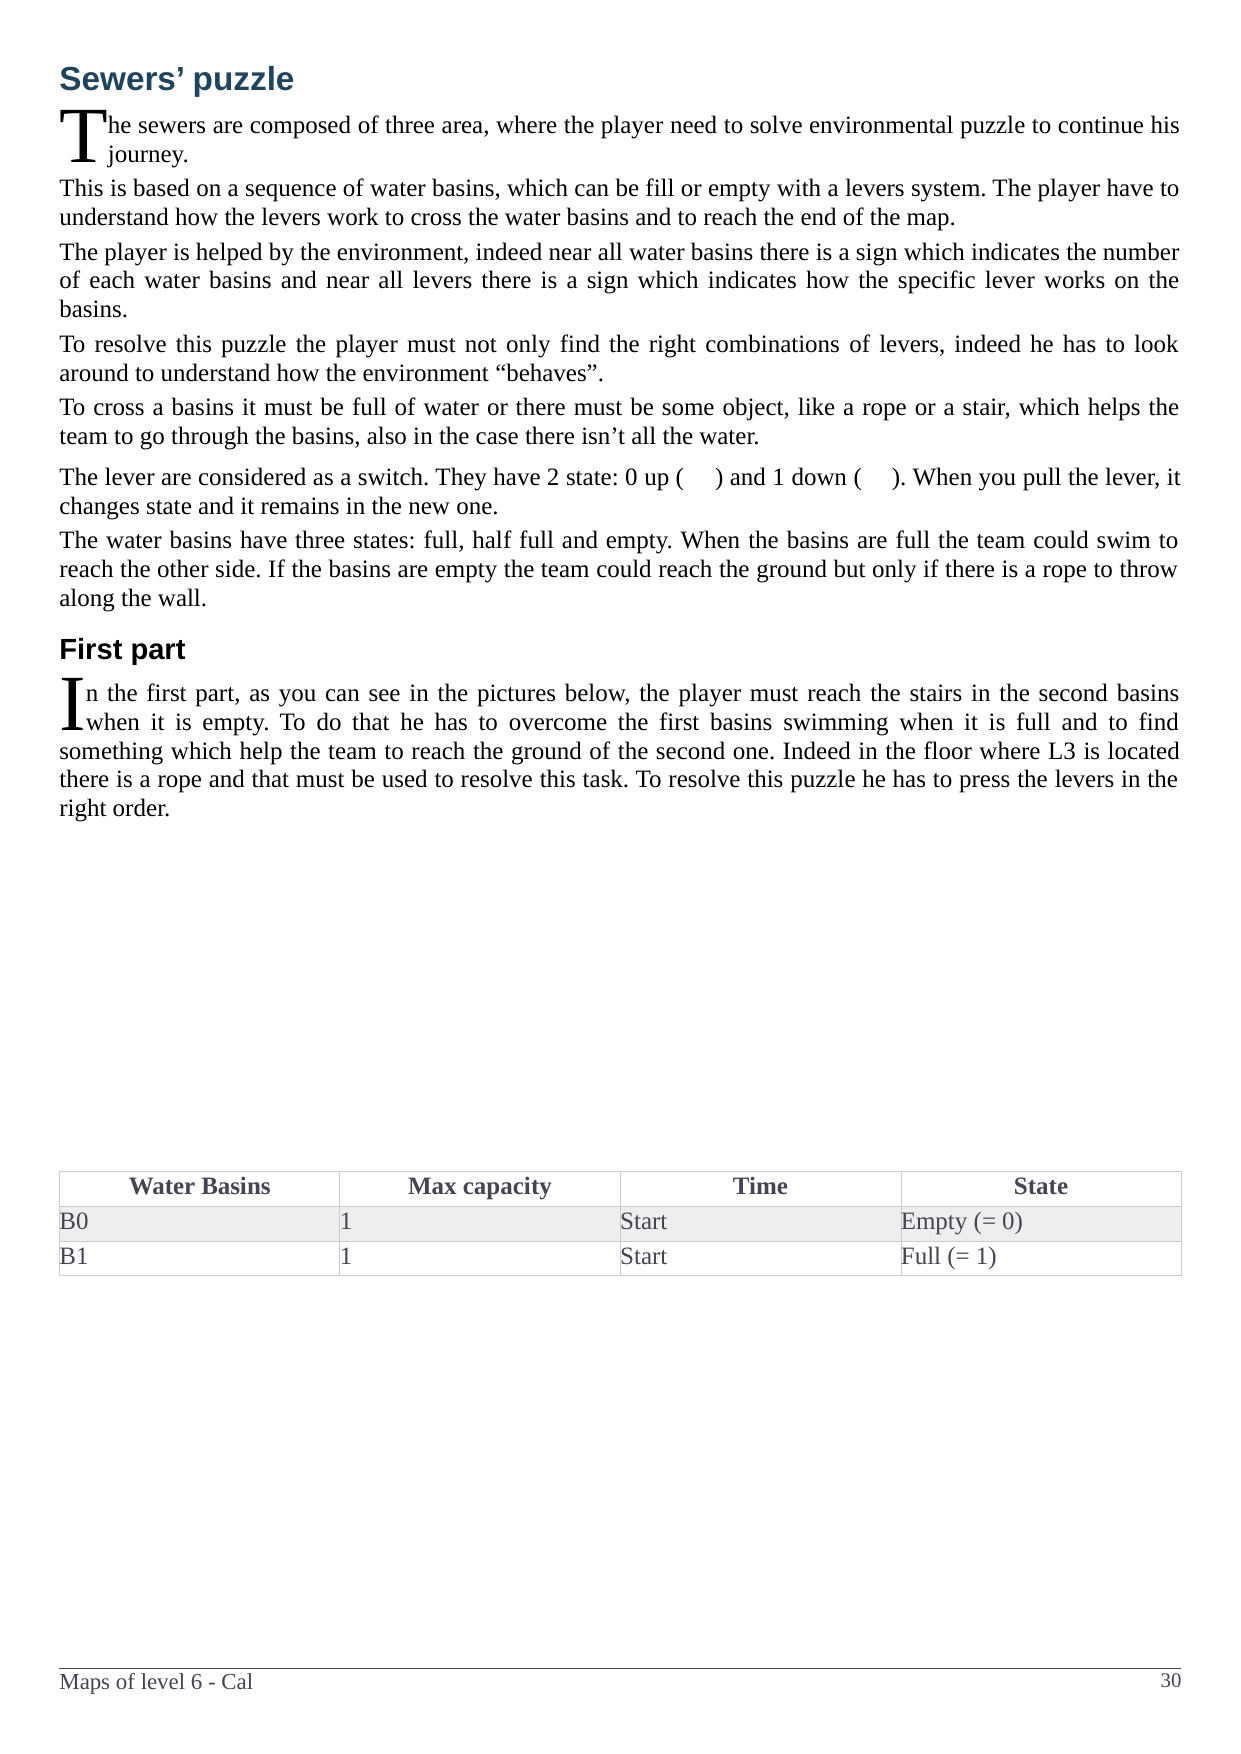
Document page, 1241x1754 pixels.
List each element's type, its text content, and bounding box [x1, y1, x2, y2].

text This is based on a sequence of water basins, which can be fill or empty with a levers system. The player have to understand how the levers work to cross the water basins and to reach the end of the map. [59, 173, 1181, 231]
table_cell Start [621, 1242, 901, 1275]
table_cell B1 [60, 1242, 339, 1275]
table_cell Start [621, 1207, 901, 1241]
table_cell B0 [60, 1207, 339, 1241]
table_cell 1 [340, 1207, 620, 1241]
text The lever are considered as a switch. They have 2 state: 0 up () and 1 down (). When you pull the lever, it changes state and it remains in the new one. [59, 456, 1181, 519]
table_header Water Basins [60, 1172, 339, 1206]
subtitle Sewers’ puzzle [59, 59, 1181, 97]
table_cell Full (= 1) [902, 1242, 1181, 1275]
table_cell 1 [340, 1242, 620, 1275]
text The player is helped by the environment, indeed near all water basins there is a sign which indicates the number of each water basins and near all levers there is a sign which indicates how the specific lever works on the basins. [59, 237, 1181, 323]
text To cross a basins it must be full of water or there must be some object, like a rope or a stair, which helps the team to go through the basins, also in the case there isn’t all the water. [59, 392, 1181, 450]
subtitle First part [59, 632, 1181, 666]
table_header State [902, 1172, 1181, 1206]
text The water basins have three states: full, half full and empty. When the basins are full the team could swim to reach the other side. If the basins are empty the team could reach the ground but only if there is a rope to throw along the wall. [59, 525, 1181, 612]
text In the first part, as you can see in the pictures below, the player must reach the stairs in the second basins when it is empty. To do that he has to overcome the first basins swimming when it is full and to find something which help the team to reach the ground of the second one. Indeed in the floor where L3 is located there is a rope and that must be used to resolve this task. To resolve this puzzle he has to press the levers in the right order. [59, 678, 1181, 822]
text The sewers are composed of three area, where the player need to solve environmental puzzle to continue his journey. [59, 110, 1181, 167]
text To resolve this puzzle the player must not only find the right combinations of levers, indeed he has to look around to understand how the environment “behaves”. [59, 329, 1181, 386]
table_cell Empty (= 0) [902, 1207, 1181, 1241]
table_header Time [621, 1172, 901, 1206]
table_header Max capacity [340, 1172, 620, 1206]
